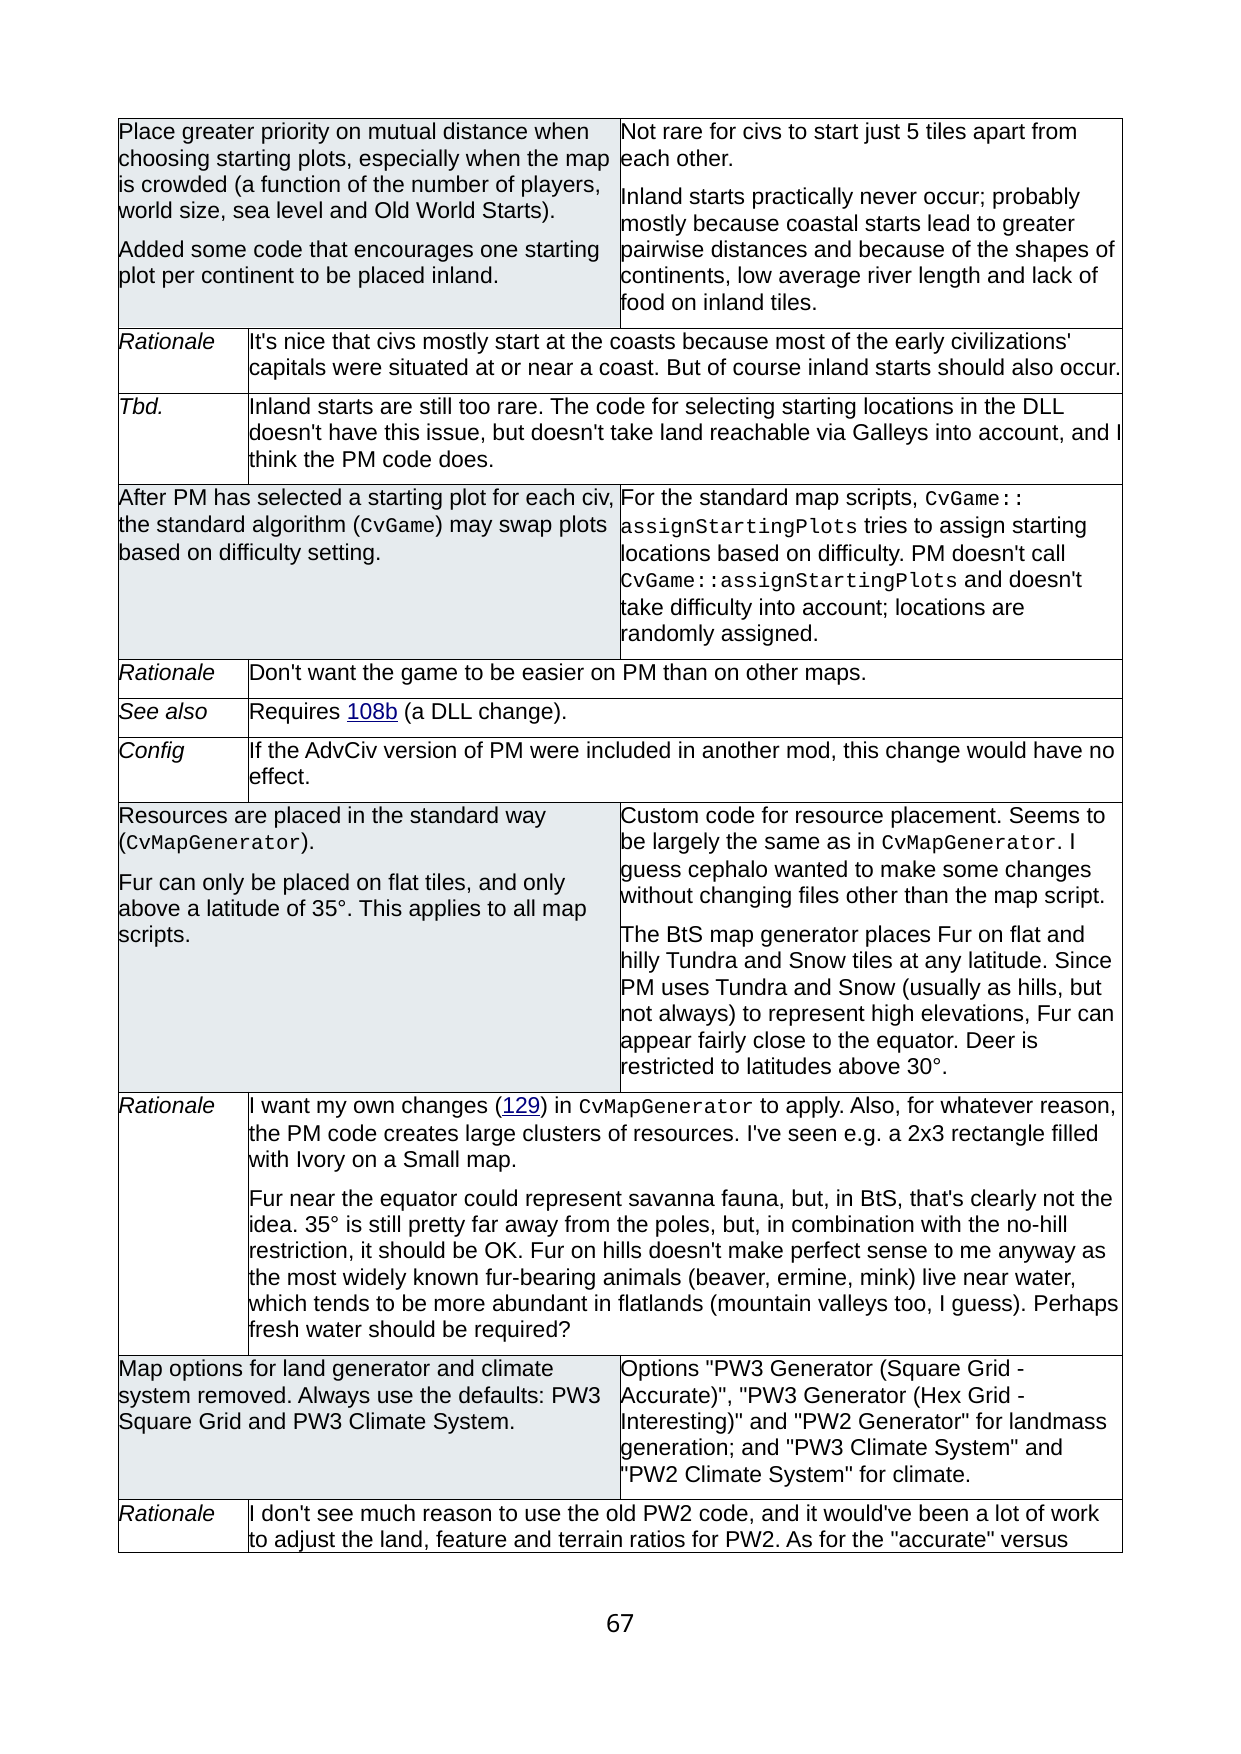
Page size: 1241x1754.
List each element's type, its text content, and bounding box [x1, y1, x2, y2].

table_cell Place greater priority on mutual distance when choosing starting plots, especially when the map is crowded (a function of the number of players, world size, sea level and Old World Starts). Added some code that encourages one starting plot per continent to be placed inland. [119, 119, 620, 327]
table_cell See also [119, 699, 248, 737]
table_cell Not rare for civs to start just 5 tiles apart from each other. Inland starts practically never occur; probably mostly because coastal starts lead to greater pairwise distances and because of the shapes of continents, low average river length and lack of food on inland tiles. [621, 119, 1122, 327]
table_cell Config [119, 738, 248, 802]
table_cell Rationale [119, 329, 248, 393]
table_cell Map options for land generator and climate system removed. Always use the defaults: PW3 Square Grid and PW3 Climate System. [119, 1356, 620, 1499]
table_cell I don't see much reason to use the old PW2 code, and it would've been a lot of work to adjust the land, feature and terrain ratios for PW2. As for the "accurate" versus [249, 1500, 1122, 1552]
table_cell Rationale [119, 1093, 248, 1355]
table_cell Inland starts are still too rare. The code for selecting starting locations in the DLL doesn't have this issue, but doesn't take land reachable via Galleys into account, and I think the PM code does. [249, 394, 1122, 484]
table_cell Don't want the game to be easier on PM than on other maps. [249, 660, 1122, 698]
table_cell After PM has selected a starting plot for each civ, the standard algorithm (CvGame) may swap plots based on difficulty setting. [119, 485, 620, 659]
table_cell Requires 108b (a DLL change). [249, 699, 1122, 737]
table_cell Options "PW3 Generator (Square Grid - Accurate)", "PW3 Generator (Hex Grid - Interesting)" and "PW2 Generator" for landmass generation; and "PW3 Climate System" and "PW2 Climate System" for climate. [621, 1356, 1122, 1499]
table_cell Tbd. [119, 394, 248, 484]
table_cell Rationale [119, 660, 248, 698]
table_cell If the AdvCiv version of PM were included in another mod, this change would have no effect. [249, 738, 1122, 802]
table_cell It's nice that civs mostly start at the coasts because most of the early civilizations' capitals were situated at or near a coast. But of course inland starts should also occur. [249, 329, 1122, 393]
table_cell I want my own changes (129) in CvMapGenerator to apply. Also, for whatever reason, the PM code creates large clusters of resources. I've seen e.g. a 2x3 rectangle filled with Ivory on a Small map. Fur near the equator could represent savanna fauna, but, in BtS, that's clearly not the idea. 35° is still pretty far away from the poles, but, in combination with the no-hill restriction, it should be OK. Fur on hills doesn't make perfect sense to me anyway as the most widely known fur-bearing animals (beaver, ermine, mink) live near water, which tends to be more abundant in flatlands (mountain valleys too, I guess). Perhaps fresh water should be required? [249, 1093, 1122, 1355]
table_cell Rationale [119, 1500, 248, 1552]
table_cell Resources are placed in the standard way (CvMapGenerator). Fur can only be placed on flat tiles, and only above a latitude of 35°. This applies to all map scripts. [119, 803, 620, 1092]
table_cell For the standard map scripts, CvGame:: assignStartingPlots tries to assign starting locations based on difficulty. PM doesn't call CvGame::assignStartingPlots and doesn't take difficulty into account; locations are randomly assigned. [621, 485, 1122, 659]
table_cell Custom code for resource placement. Seems to be largely the same as in CvMapGenerator. I guess cephalo wanted to make some changes without changing files other than the map script. The BtS map generator places Fur on flat and hilly Tundra and Snow tiles at any latitude. Since PM uses Tundra and Snow (usually as hills, but not always) to represent high elevations, Fur can appear fairly close to the equator. Deer is restricted to latitudes above 30°. [621, 803, 1122, 1092]
